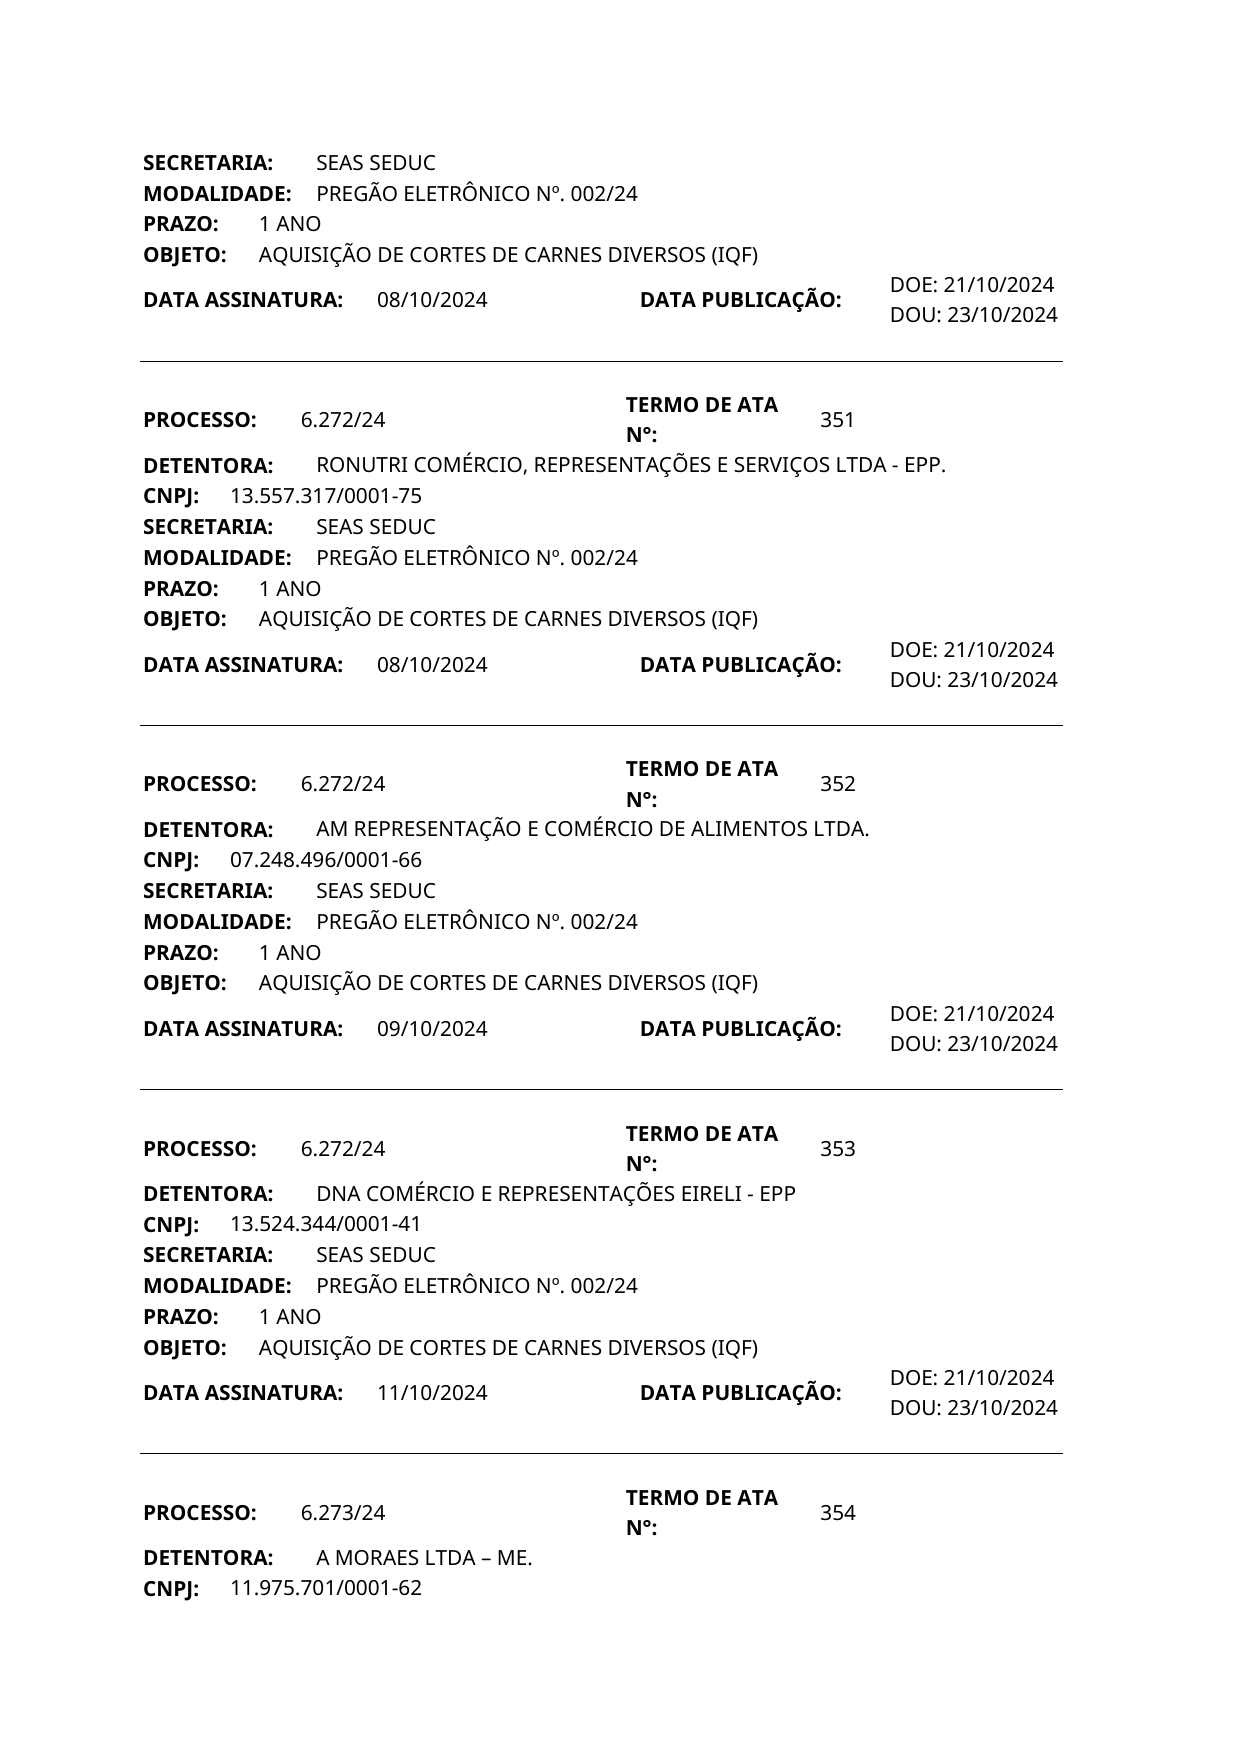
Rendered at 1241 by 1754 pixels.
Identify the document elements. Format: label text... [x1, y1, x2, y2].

table_header PROCESSO: [136, 390, 293, 450]
table_cell CNPJ: [136, 1209, 222, 1240]
table_cell 08/10/2024 [370, 635, 632, 694]
table_cell SEAS SEDUC [309, 512, 1104, 542]
table_header 353 [813, 1119, 1104, 1179]
table_cell DATA PUBLICAÇÃO: [632, 999, 882, 1059]
table_cell MODALIDADE: [136, 543, 309, 573]
table_cell OBJETO: [136, 604, 251, 635]
table_cell DETENTORA: [136, 450, 309, 481]
table_cell SEAS SEDUC [309, 1240, 1104, 1271]
table_cell DETENTORA: [136, 815, 309, 845]
table_header TERMO DE ATA N°: [618, 1119, 813, 1179]
table_cell DNA COMÉRCIO E REPRESENTAÇÕES EIRELI - EPP [309, 1179, 1104, 1209]
table_cell DATA ASSINATURA: [136, 1363, 369, 1423]
table_header TERMO DE ATA N°: [618, 1483, 813, 1543]
table_cell PRAZO: [136, 938, 251, 968]
table_cell CNPJ: [136, 481, 222, 512]
table_cell OBJETO: [136, 1332, 251, 1363]
table_cell DOE: 21/10/2024 DOU: 23/10/2024 [882, 271, 1104, 330]
table_cell AQUISIÇÃO DE CORTES DE CARNES DIVERSOS (IQF) [251, 604, 1104, 635]
table_cell SEAS SEDUC [309, 876, 1104, 907]
table_cell 09/10/2024 [370, 999, 632, 1059]
table_cell PREGÃO ELETRÔNICO Nº. 002/24 [309, 543, 1104, 573]
table_cell AM REPRESENTAÇÃO E COMÉRCIO DE ALIMENTOS LTDA. [309, 815, 1104, 845]
table_header 6.272/24 [293, 1119, 618, 1179]
table_cell PRAZO: [136, 573, 251, 604]
table_header TERMO DE ATA N°: [618, 755, 813, 814]
table_cell DATA PUBLICAÇÃO: [632, 1363, 882, 1423]
table_cell SECRETARIA: [136, 512, 309, 542]
table_cell OBJETO: [136, 240, 251, 271]
table_cell A MORAES LTDA – ME. [309, 1543, 1104, 1573]
table_cell DETENTORA: [136, 1543, 309, 1573]
table_cell RONUTRI COMÉRCIO, REPRESENTAÇÕES E SERVIÇOS LTDA - EPP. [309, 450, 1104, 481]
table_header 6.272/24 [293, 755, 618, 814]
table_cell 1 ANO [251, 1302, 1104, 1332]
table_header PROCESSO: [136, 1119, 293, 1179]
table_cell CNPJ: [136, 845, 222, 876]
table_cell DATA ASSINATURA: [136, 271, 369, 330]
table_header 352 [813, 755, 1104, 814]
table_header PROCESSO: [136, 755, 293, 814]
table_cell SECRETARIA: [136, 1240, 309, 1271]
table_header 6.272/24 [293, 390, 618, 450]
table_cell DETENTORA: [136, 1179, 309, 1209]
table_cell AQUISIÇÃO DE CORTES DE CARNES DIVERSOS (IQF) [251, 240, 1104, 271]
table_cell SECRETARIA: [136, 876, 309, 907]
table_cell 11/10/2024 [370, 1363, 632, 1423]
table_cell DATA ASSINATURA: [136, 999, 369, 1059]
table_cell 13.524.344/0001-41 [223, 1209, 1104, 1240]
table_cell PREGÃO ELETRÔNICO Nº. 002/24 [309, 907, 1104, 937]
table_cell AQUISIÇÃO DE CORTES DE CARNES DIVERSOS (IQF) [251, 1332, 1104, 1363]
table_cell SEAS SEDUC [309, 148, 1104, 178]
table_cell CNPJ: [136, 1574, 222, 1604]
table_cell 07.248.496/0001-66 [223, 845, 1104, 876]
table_cell PRAZO: [136, 209, 251, 240]
table_cell 11.975.701/0001-62 [223, 1574, 1104, 1604]
table_header 354 [813, 1483, 1104, 1543]
table_cell AQUISIÇÃO DE CORTES DE CARNES DIVERSOS (IQF) [251, 968, 1104, 999]
table_cell DATA ASSINATURA: [136, 635, 369, 694]
table_cell 1 ANO [251, 938, 1104, 968]
table_cell PREGÃO ELETRÔNICO Nº. 002/24 [309, 1271, 1104, 1302]
table_header TERMO DE ATA N°: [618, 390, 813, 450]
table_cell OBJETO: [136, 968, 251, 999]
table_cell MODALIDADE: [136, 907, 309, 937]
table_cell 1 ANO [251, 573, 1104, 604]
table_header PROCESSO: [136, 1483, 293, 1543]
table_cell DATA PUBLICAÇÃO: [632, 635, 882, 694]
table_header 6.273/24 [293, 1483, 618, 1543]
table_cell PRAZO: [136, 1302, 251, 1332]
table_cell DOE: 21/10/2024 DOU: 23/10/2024 [882, 999, 1104, 1059]
table_cell MODALIDADE: [136, 1271, 309, 1302]
table_cell 08/10/2024 [370, 271, 632, 330]
table_cell PREGÃO ELETRÔNICO Nº. 002/24 [309, 178, 1104, 209]
table_cell DOE: 21/10/2024 DOU: 23/10/2024 [882, 1363, 1104, 1423]
table_cell DOE: 21/10/2024 DOU: 23/10/2024 [882, 635, 1104, 694]
table_cell SECRETARIA: [136, 148, 309, 178]
table_cell DATA PUBLICAÇÃO: [632, 271, 882, 330]
table_cell MODALIDADE: [136, 178, 309, 209]
table_cell 13.557.317/0001-75 [223, 481, 1104, 512]
table_cell 1 ANO [251, 209, 1104, 240]
table_header 351 [813, 390, 1104, 450]
